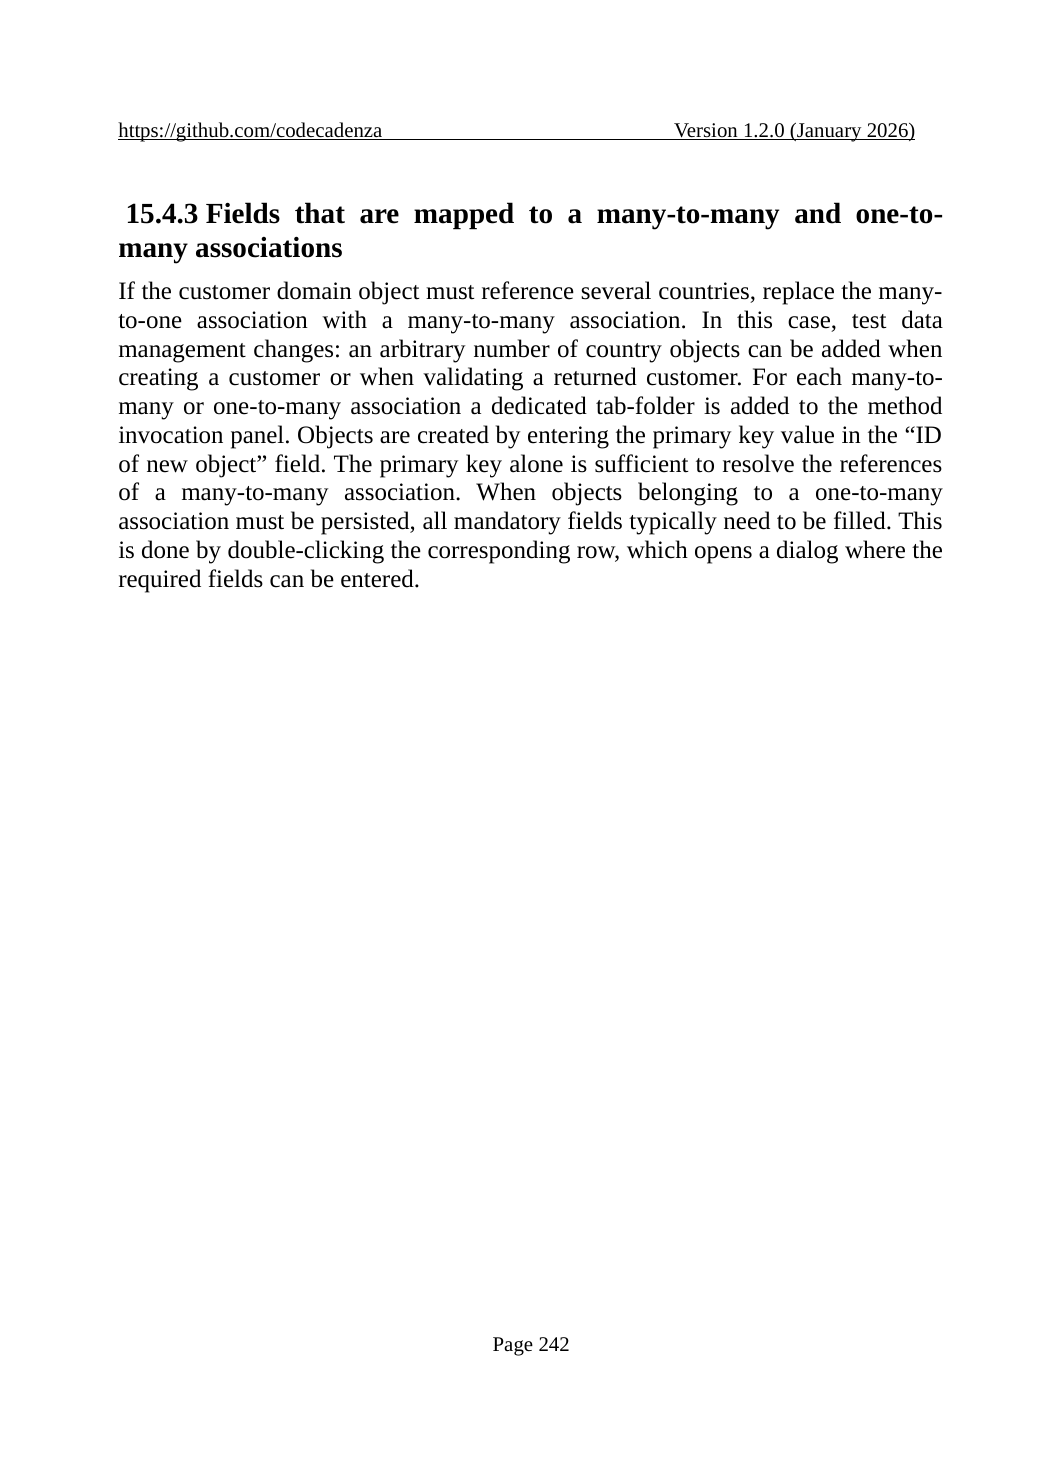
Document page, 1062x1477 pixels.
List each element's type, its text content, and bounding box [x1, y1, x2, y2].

text If the customer domain object must reference several countries, replace the many-to-one association with a many-to-many association. In this case, test data management changes: an arbitrary number of country objects can be added when creating a customer or when validating a returned customer. For each many-to-many or one-to-many association a dedicated tab-folder is added to the method invocation panel. Objects are created by entering the primary key value in the “ID of new object” field. The primary key alone is sufficient to resolve the references of a many-to-many association. When objects belonging to a one-to-many association must be persisted, all mandatory fields typically need to be filled. This is done by double-clicking the corresponding row, which opens a dialog where the required fields can be entered. [118, 276, 944, 592]
subtitle Fields that are mapped to a many-to-many and one-to-many associations [118, 197, 944, 264]
